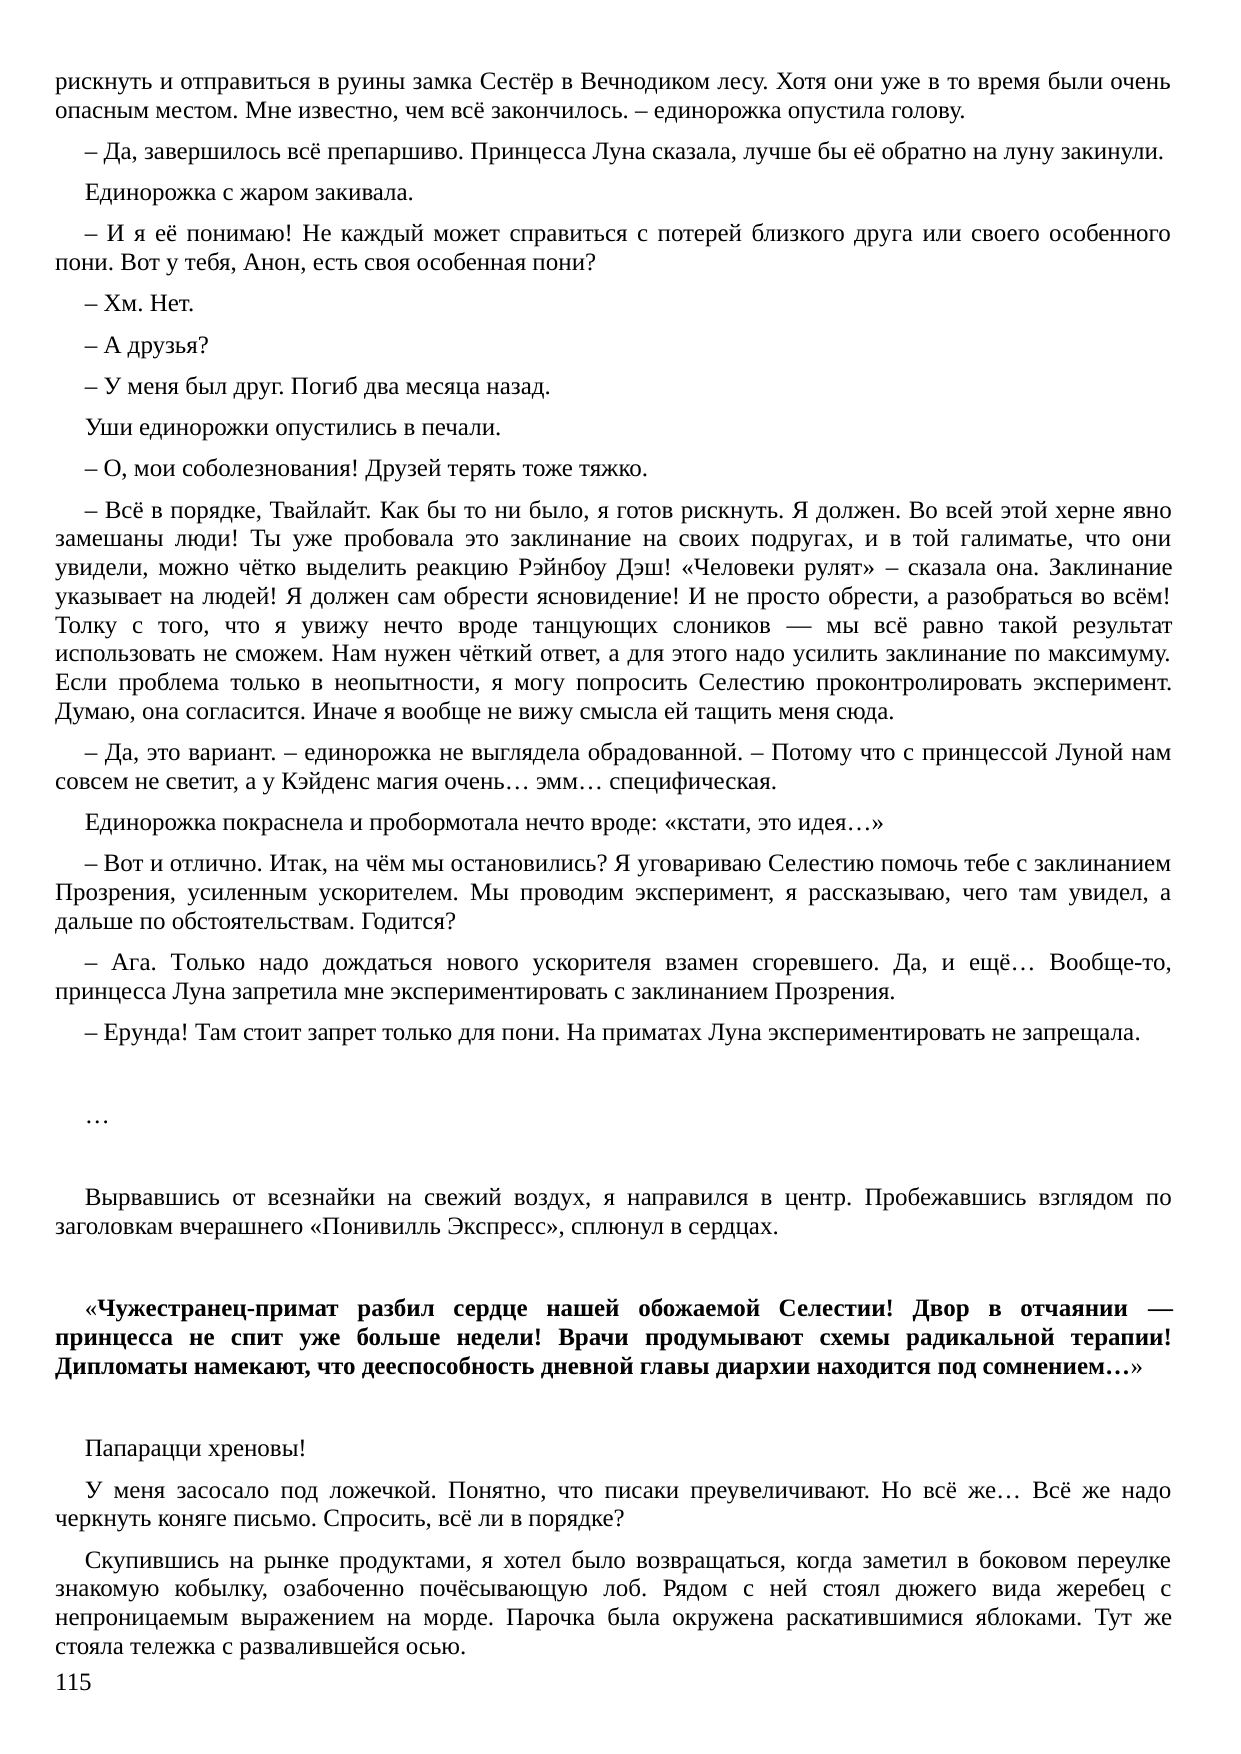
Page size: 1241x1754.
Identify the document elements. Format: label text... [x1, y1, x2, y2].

text Уши единорожки опустились в печали. [55, 412, 1173, 441]
text – Всё в порядке, Твайлайт. Как бы то ни было, я готов рискнуть. Я должен. Во всей этой херне явно замешаны люди! Ты уже пробовала это заклинание на своих подругах, и в той галиматье, что они увидели, можно чётко выделить реакцию Рэйнбоу Дэш! «Человеки рулят» – сказала она. Заклинание указывает на людей! Я должен сам обрести ясновидение! И не просто обрести, а разобраться во всём! Толку с того, что я увижу нечто вроде танцующих слоников — мы всё равно такой результат использовать не сможем. Нам нужен чёткий ответ, а для этого надо усилить заклинание по максимуму. Если проблема только в неопытности, я могу попросить Селестию проконтролировать эксперимент. Думаю, она согласится. Иначе я вообще не вижу смысла ей тащить меня сюда. [55, 495, 1173, 725]
text Единорожка покраснела и пробормотала нечто вроде: «кстати, это идея…» [55, 807, 1173, 836]
text Папарацци хреновы! [55, 1433, 1173, 1462]
text – Ага. Только надо дождаться нового ускорителя взамен сгоревшего. Да, и ещё… Вообще-то, принцесса Луна запретила мне экспериментировать с заклинанием Прозрения. [55, 947, 1173, 1005]
text У меня засосало под ложечкой. Понятно, что писаки преувеличивают. Но всё же… Всё же надо черкнуть коняге письмо. Спросить, всё ли в порядке? [55, 1475, 1173, 1532]
text – О, мои соболезнования! Друзей терять тоже тяжко. [55, 453, 1173, 482]
text Вырвавшись от всезнайки на свежий воздух, я направился в центр. Пробежавшись взглядом по заголовкам вчерашнего «Понивилль Экспресс», сплюнул в сердцах. [55, 1182, 1173, 1240]
text – Да, это вариант. – единорожка не выглядела обрадованной. – Потому что с принцессой Луной нам совсем не светит, а у Кэйденс магия очень… эмм… специфическая. [55, 737, 1173, 795]
text Скупившись на рынке продуктами, я хотел было возвращаться, когда заметил в боковом переулке знакомую кобылку, озабоченно почёсывающую лоб. Рядом с ней стоял дюжего вида жеребец с непроницаемым выражением на морде. Парочка была окружена раскатившимися яблоками. Тут же стояла тележка с развалившейся осью. [55, 1545, 1173, 1660]
text – И я её понимаю! Не каждый может справиться с потерей близкого друга или своего особенного пони. Вот у тебя, Анон, есть своя особенная пони? [55, 218, 1173, 276]
text – Вот и отлично. Итак, на чём мы остановились? Я уговариваю Селестию помочь тебе с заклинанием Прозрения, усиленным ускорителем. Мы проводим эксперимент, я рассказываю, чего там увидел, а дальше по обстоятельствам. Годится? [55, 848, 1173, 935]
text – У меня был друг. Погиб два месяца назад. [55, 371, 1173, 400]
text – Хм. Нет. [55, 288, 1173, 317]
text Единорожка с жаром закивала. [55, 177, 1173, 206]
text – Да, завершилось всё препаршиво. Принцесса Луна сказала, лучше бы её обратно на луну закинули. [55, 136, 1173, 165]
text «Чужестранец-примат разбил сердце нашей обожаемой Селестии! Двор в отчаянии — принцесса не спит уже больше недели! Врачи продумывают схемы радикальной терапии! Дипломаты намекают, что дееспособность дневной главы диархии находится под сомнением…» [55, 1293, 1173, 1380]
text – А друзья? [55, 330, 1173, 358]
text рискнуть и отправиться в руины замка Сестёр в Вечнодиком лесу. Хотя они уже в то время были очень опасным местом. Мне известно, чем всё закончилось. – единорожка опустила голову. [55, 66, 1173, 123]
text – Ерунда! Там стоит запрет только для пони. На приматах Луна экспериментировать не запрещала. [55, 1017, 1173, 1046]
text … [55, 1100, 1173, 1128]
